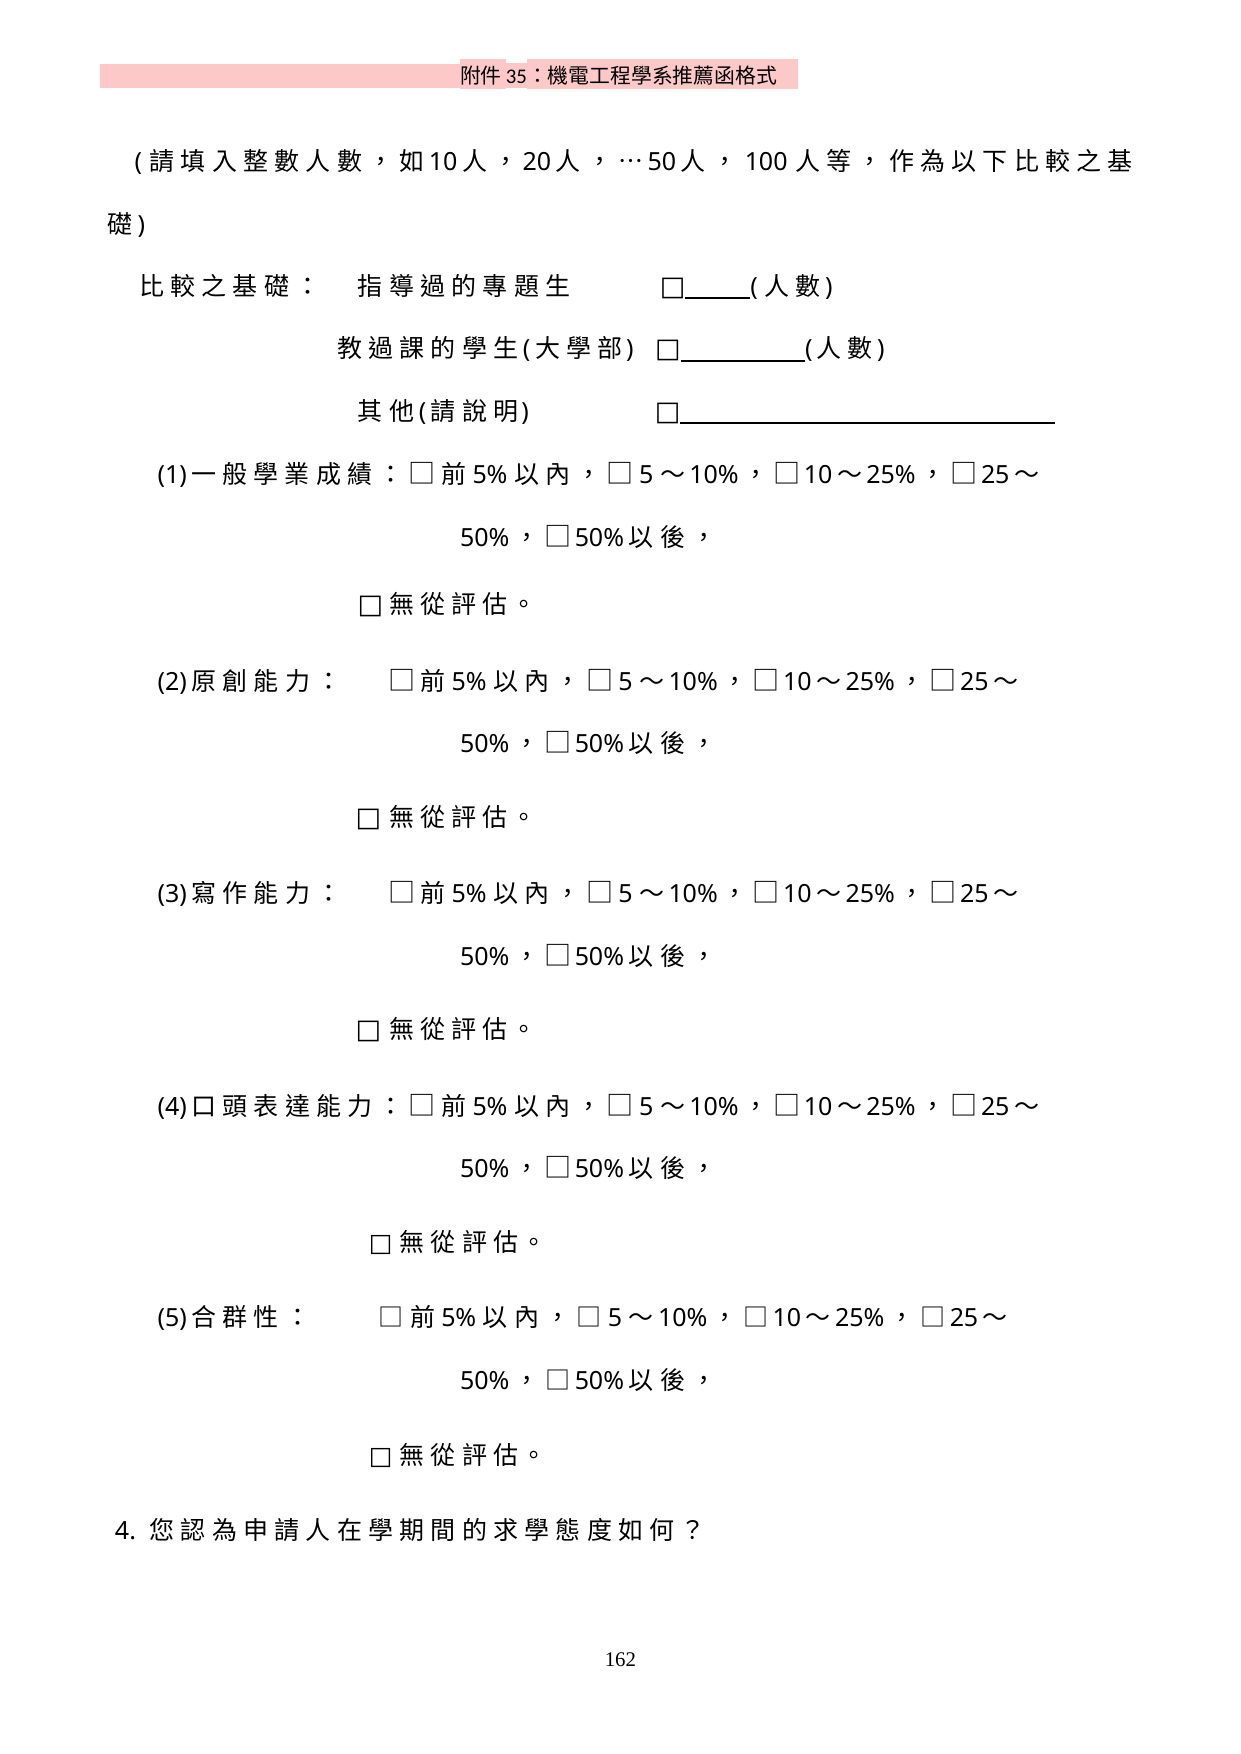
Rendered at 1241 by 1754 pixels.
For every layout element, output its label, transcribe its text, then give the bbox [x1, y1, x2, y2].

text 教過課的學生(大學部) □ (人數) [104, 306, 1171, 368]
text □無從評估。 [354, 562, 1171, 624]
text (請填入整數人數，如10人，20人，…50人，100人等，作為以下比較之基礎) [104, 118, 1171, 243]
text (2)原創能力： □前5%以內，□5～10%，□10～25%，□25～50%，□50%以後， [154, 637, 1171, 762]
text 其他(請說明) □ [254, 368, 1171, 431]
text □無從評估。 [342, 774, 1171, 837]
text (5)合群性： □前5%以內，□5～10%，□10～25%，□25～50%，□50%以後， [154, 1274, 1171, 1399]
text (1)一般學業成績：□前5%以內，□5～10%，□10～25%，□25～50%，□50%以後， [154, 431, 1171, 556]
text (4)口頭表達能力：□前5%以內，□5～10%，□10～25%，□25～50%，□50%以後， [154, 1062, 1171, 1187]
text (3)寫作能力： □前5%以內，□5～10%，□10～25%，□25～50%，□50%以後， [154, 849, 1171, 974]
text □無從評估。 [358, 1412, 1171, 1474]
text 比較之基礎： 指導過的專題生 □ (人數) [104, 243, 1171, 306]
text □無從評估。 [358, 1199, 1171, 1262]
text □無從評估。 [342, 987, 1171, 1049]
text 4. 您認為申請人在學期間的求學態度如何？ [104, 1487, 1171, 1549]
